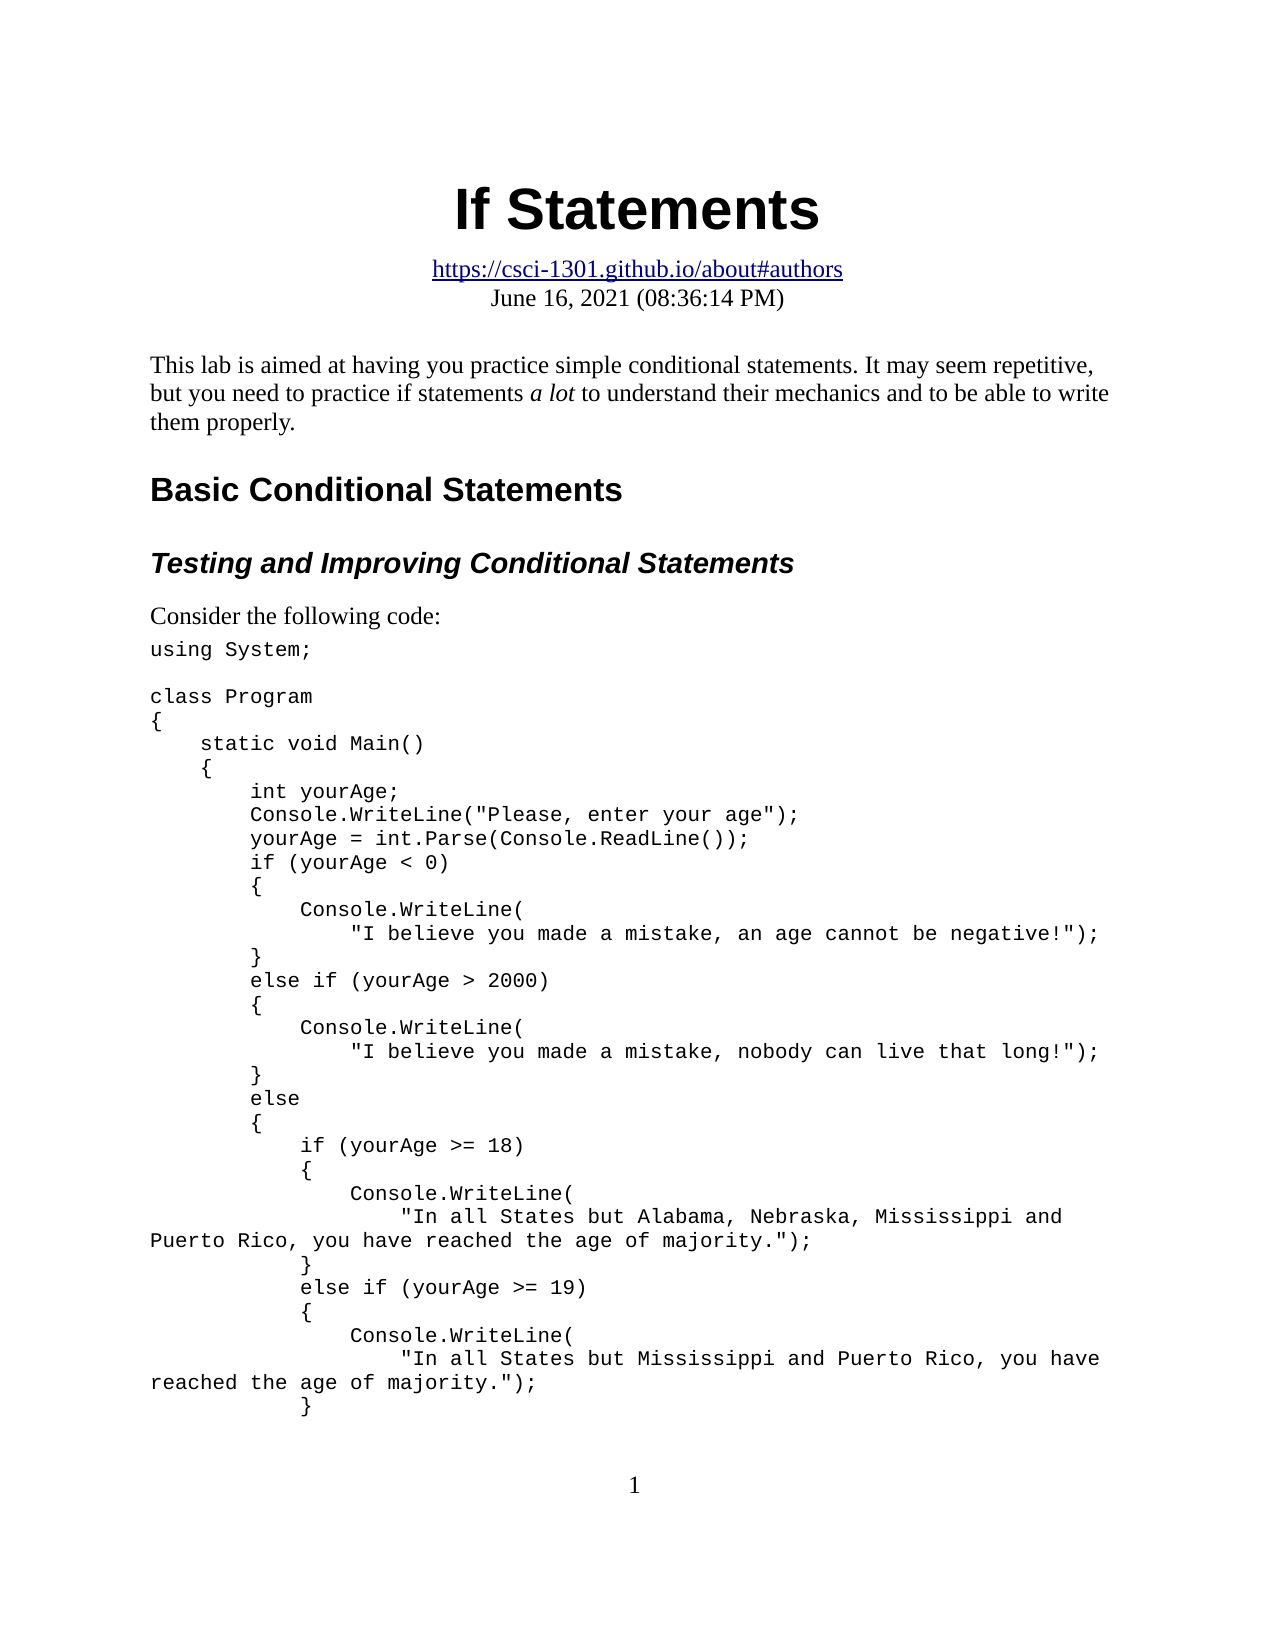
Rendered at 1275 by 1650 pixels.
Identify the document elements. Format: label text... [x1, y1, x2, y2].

text Console.WriteLine("Please, enter your age"); [150, 804, 1125, 828]
text } [150, 1396, 1125, 1419]
text { [150, 710, 1125, 733]
text static void Main() [150, 733, 1125, 757]
text int yourAge; [150, 781, 1125, 804]
text This lab is aimed at having you practice simple conditional statements. It may seem repetitive, but you need to practice if statements a lot to understand their mechanics and to be able to write them properly. [150, 350, 1125, 436]
text { [150, 875, 1125, 899]
text "I believe you made a mistake, an age cannot be negative!"); [150, 923, 1125, 946]
text using System; [150, 639, 1125, 662]
text else if (yourAge >= 19) [150, 1277, 1125, 1301]
text } [150, 946, 1125, 970]
text { [150, 1159, 1125, 1183]
text "In all States but Alabama, Nebraska, Mississippi and Puerto Rico, you have reached the age of majority."); [150, 1206, 1125, 1254]
text Consider the following code: [150, 601, 1125, 630]
text if (yourAge >= 18) [150, 1135, 1125, 1159]
text "I believe you made a mistake, nobody can live that long!"); [150, 1041, 1125, 1064]
title If Statements [150, 175, 1125, 242]
text Console.WriteLine( [150, 1324, 1125, 1348]
text { [150, 993, 1125, 1017]
text else [150, 1088, 1125, 1112]
text else if (yourAge > 2000) [150, 970, 1125, 993]
text { [150, 1112, 1125, 1135]
text https://csci-1301.github.io/about#authors [150, 254, 1125, 283]
text June 16, 2021 (08:36:14 PM) [150, 283, 1125, 312]
text Console.WriteLine( [150, 899, 1125, 923]
text "In all States but Mississippi and Puerto Rico, you have reached the age of majority."); [150, 1348, 1125, 1396]
subtitle Testing and Improving Conditional Statements [150, 546, 1125, 580]
text Console.WriteLine( [150, 1017, 1125, 1041]
text { [150, 757, 1125, 781]
text } [150, 1064, 1125, 1088]
subtitle Basic Conditional Statements [150, 470, 1125, 509]
text } [150, 1254, 1125, 1277]
text yourAge = int.Parse(Console.ReadLine()); [150, 828, 1125, 852]
text Console.WriteLine( [150, 1183, 1125, 1206]
text { [150, 1301, 1125, 1324]
text if (yourAge < 0) [150, 852, 1125, 875]
text class Program [150, 686, 1125, 710]
